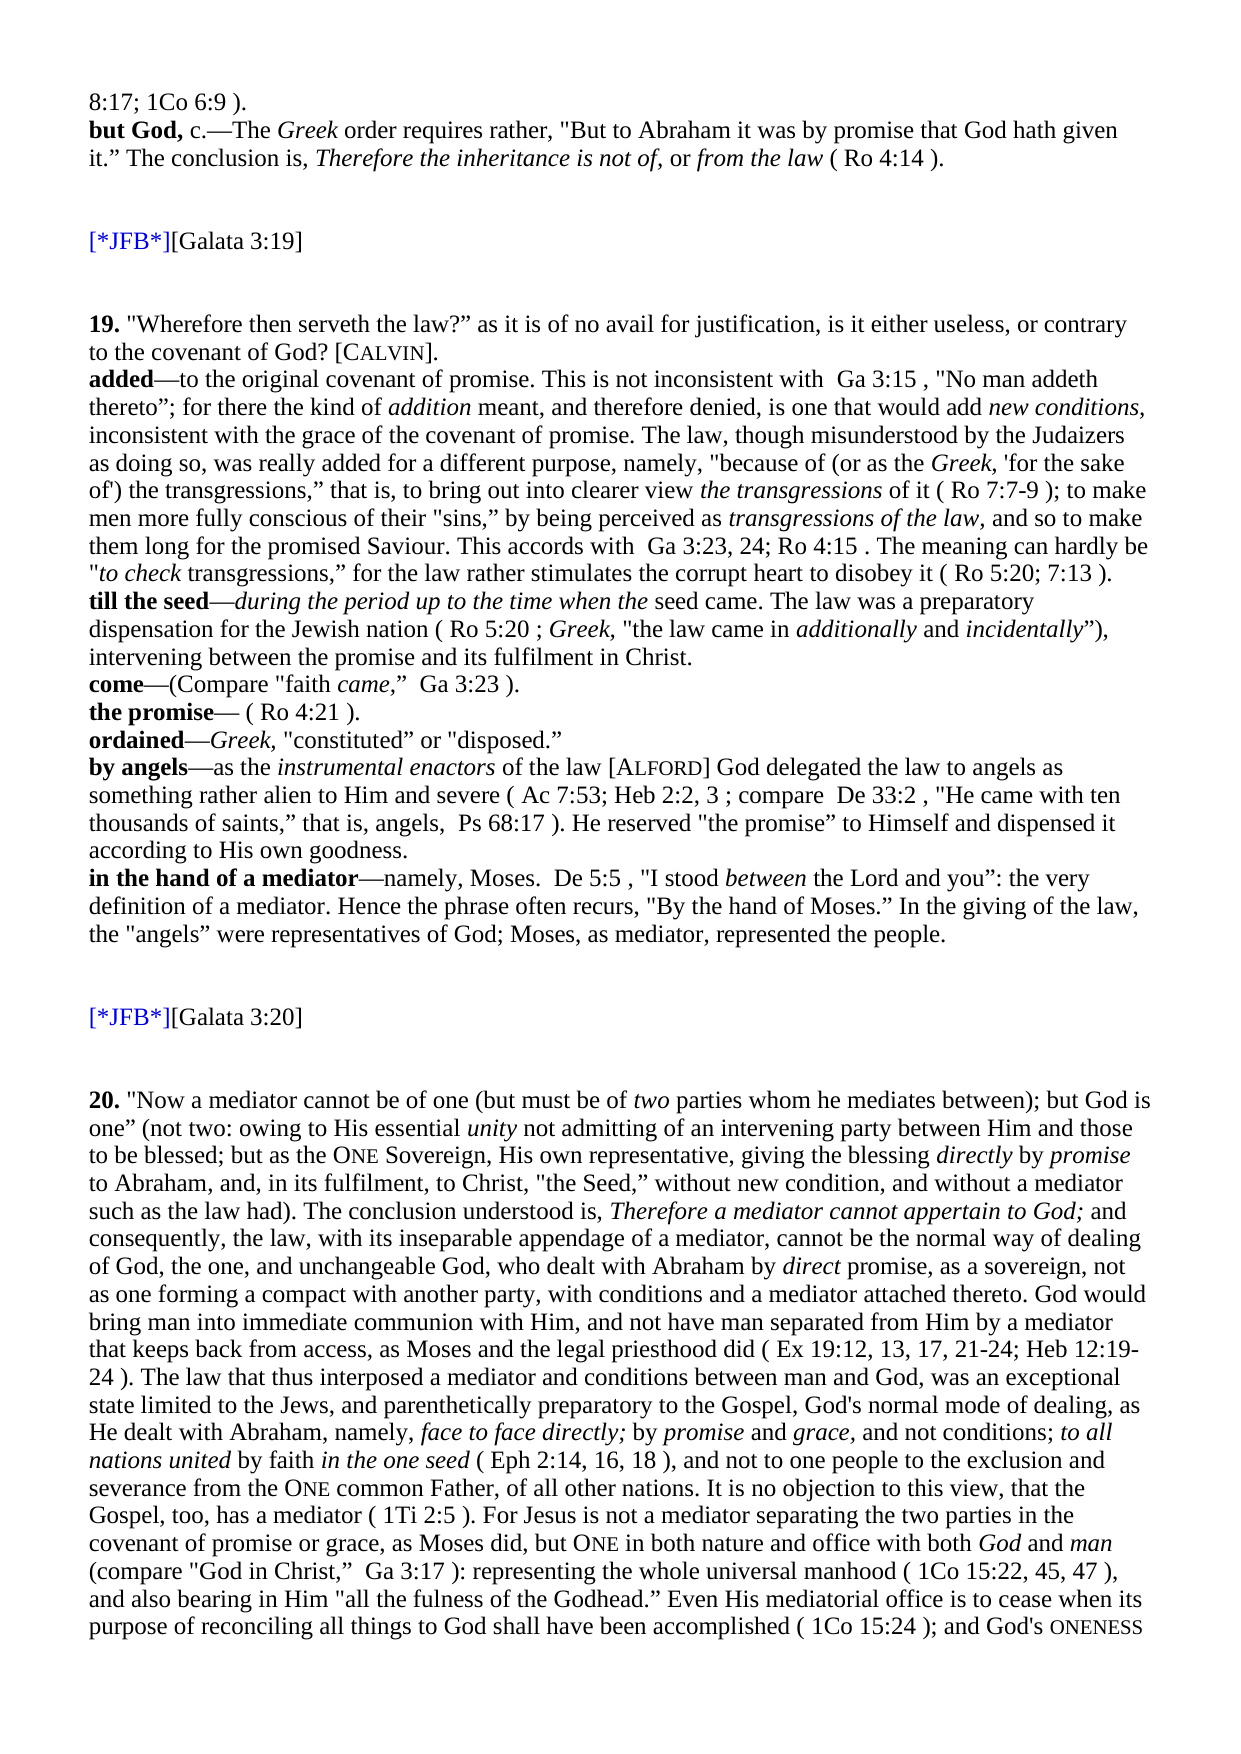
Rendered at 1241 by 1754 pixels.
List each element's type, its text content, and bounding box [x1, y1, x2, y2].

text [*JFB*][Galata 3:20] 20. "Now a mediator cannot be of one (but must be of two parties whom he mediates between); but God is one” (not two: owing to His essential unity not admitting of an intervening party between Him and those to be blessed; but as the ONE Sovereign, His own representative, giving the blessing directly by promise to Abraham, and, in its fulfilment, to Christ, "the Seed,” without new condition, and without a mediator such as the law had). The conclusion understood is, Therefore a mediator cannot appertain to God; and consequently, the law, with its inseparable appendage of a mediator, cannot be the normal way of dealing of God, the one, and unchangeable God, who dealt with Abraham by direct promise, as a sovereign, not as one forming a compact with another party, with conditions and a mediator attached thereto. God would bring man into immediate communion with Him, and not have man separated from Him by a mediator that keeps back from access, as Moses and the legal priesthood did ( Ex 19:12, 13, 17, 21-24; Heb 12:19-24 ). The law that thus interposed a mediator and conditions between man and God, was an exceptional state limited to the Jews, and parenthetically preparatory to the Gospel, God's normal mode of dealing, as He dealt with Abraham, namely, face to face directly; by promise and grace, and not conditions; to all nations united by faith in the one seed ( Eph 2:14, 16, 18 ), and not to one people to the exclusion and severance from the ONE common Father, of all other nations. It is no objection to this view, that the Gospel, too, has a mediator ( 1Ti 2:5 ). For Jesus is not a mediator separating the two parties in the covenant of promise or grace, as Moses did, but ONE in both nature and office with both God and man (compare "God in Christ,” Ga 3:17 ): representing the whole universal manhood ( 1Co 15:22, 45, 47 ), and also bearing in Him "all the fulness of the Godhead.” Even His mediatorial office is to cease when its purpose of reconciling all things to God shall have been accomplished ( 1Co 15:24 ); and God's ONENESS [88, 1003, 1152, 1640]
text [*JFB*][Galata 3:19] 19. "Wherefore then serveth the law?” as it is of no avail for justification, is it either useless, or contrary to the covenant of God? [CALVIN]. added—to the original covenant of promise. This is not inconsistent with Ga 3:15 , "No man addeth thereto”; for there the kind of addition meant, and therefore denied, is one that would add new conditions, inconsistent with the grace of the covenant of promise. The law, though misunderstood by the Judaizers as doing so, was really added for a different purpose, namely, "because of (or as the Greek, 'for the sake of') the transgressions,” that is, to bring out into clearer view the transgressions of it ( Ro 7:7-9 ); to make men more fully conscious of their "sins,” by being perceived as transgressions of the law, and so to make them long for the promised Saviour. This accords with Ga 3:23, 24; Ro 4:15 . The meaning can hardly be "to check transgressions,” for the law rather stimulates the corrupt heart to disobey it ( Ro 5:20; 7:13 ). till the seed—during the period up to the time when the seed came. The law was a preparatory dispensation for the Jewish nation ( Ro 5:20 ; Greek, "the law came in additionally and incidentally”), intervening between the promise and its fulfilment in Christ. come—(Compare "faith came,” Ga 3:23 ). the promise— ( Ro 4:21 ). ordained—Greek, "constituted” or "disposed.” by angels—as the instrumental enactors of the law [ALFORD] God delegated the law to angels as something rather alien to Him and severe ( Ac 7:53; Heb 2:2, 3 ; compare De 33:2 , "He came with ten thousands of saints,” that is, angels, Ps 68:17 ). He reserved "the promise” to Himself and dispensed it according to His own goodness. in the hand of a mediator—namely, Moses. De 5:5 , "I stood between the Lord and you”: the very definition of a mediator. Hence the phrase often recurs, "By the hand of Moses.” In the giving of the law, the "angels” were representatives of God; Moses, as mediator, represented the people. [88, 227, 1152, 1003]
text 8:17; 1Co 6:9 ). but God, c.—The Greek order requires rather, "But to Abraham it was by promise that God hath given it.” The conclusion is, Therefore the inheritance is not of, or from the law ( Ro 4:14 ). [88, 88, 1152, 227]
